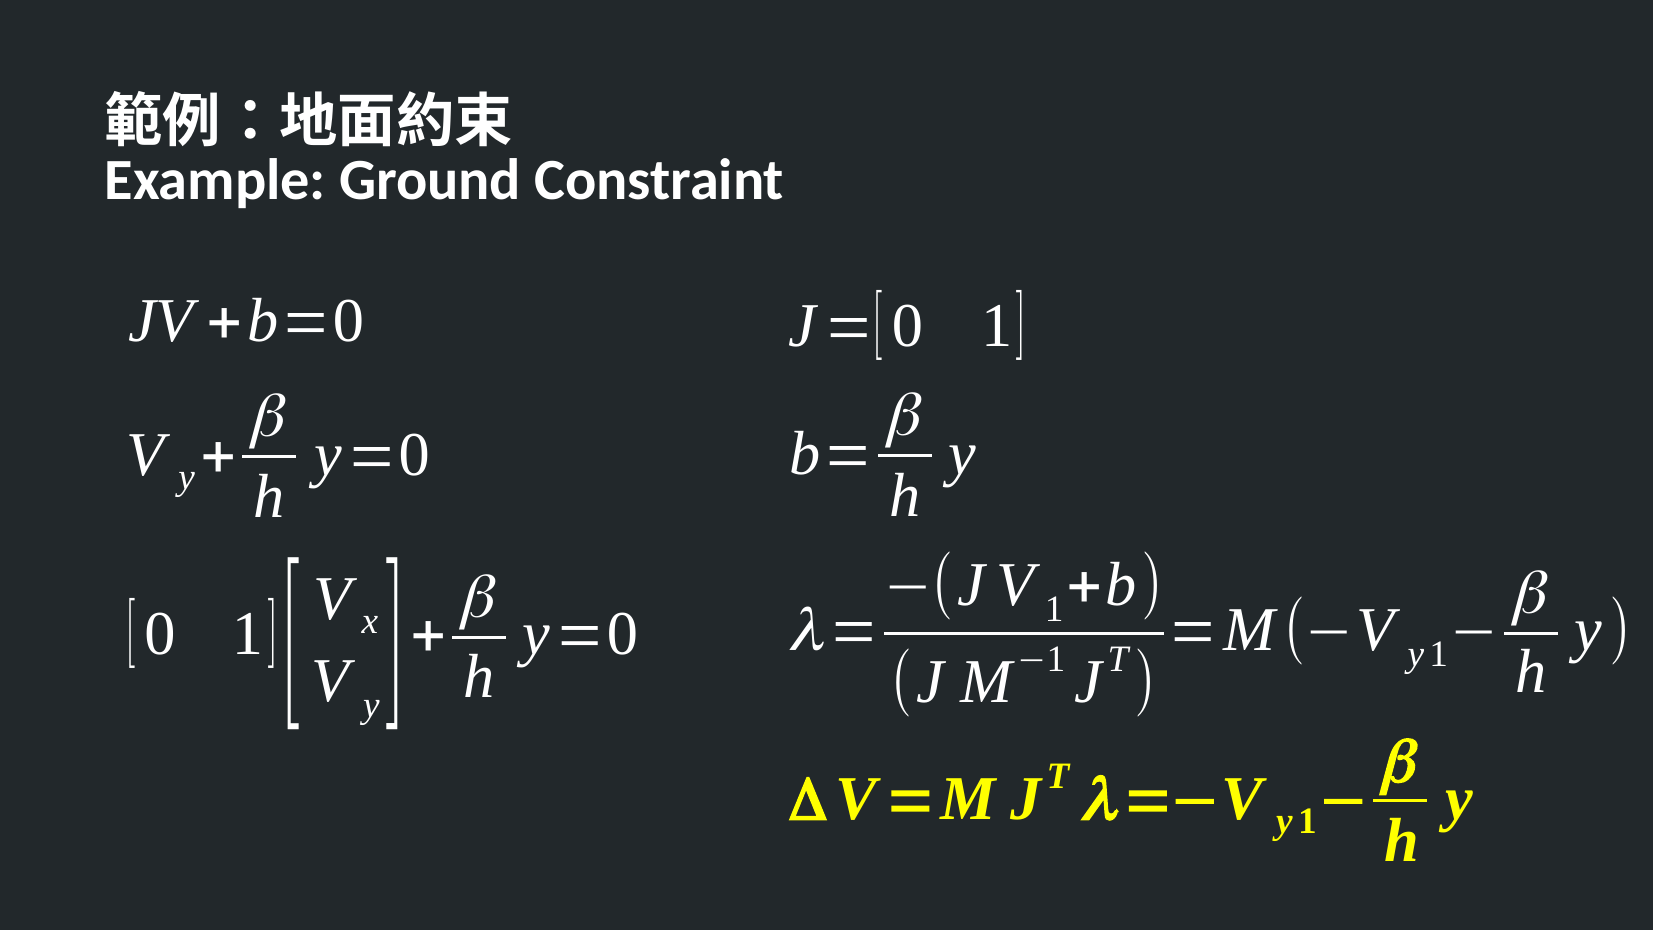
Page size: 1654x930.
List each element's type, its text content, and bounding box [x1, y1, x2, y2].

chart [780, 549, 1636, 721]
chart [782, 390, 986, 530]
chart [120, 555, 646, 734]
chart [780, 286, 1034, 364]
chart [120, 284, 371, 354]
chart [120, 391, 436, 531]
chart [780, 735, 1483, 875]
text_box 範例：地面約束 Example: Ground Constraint [90, 90, 1381, 239]
